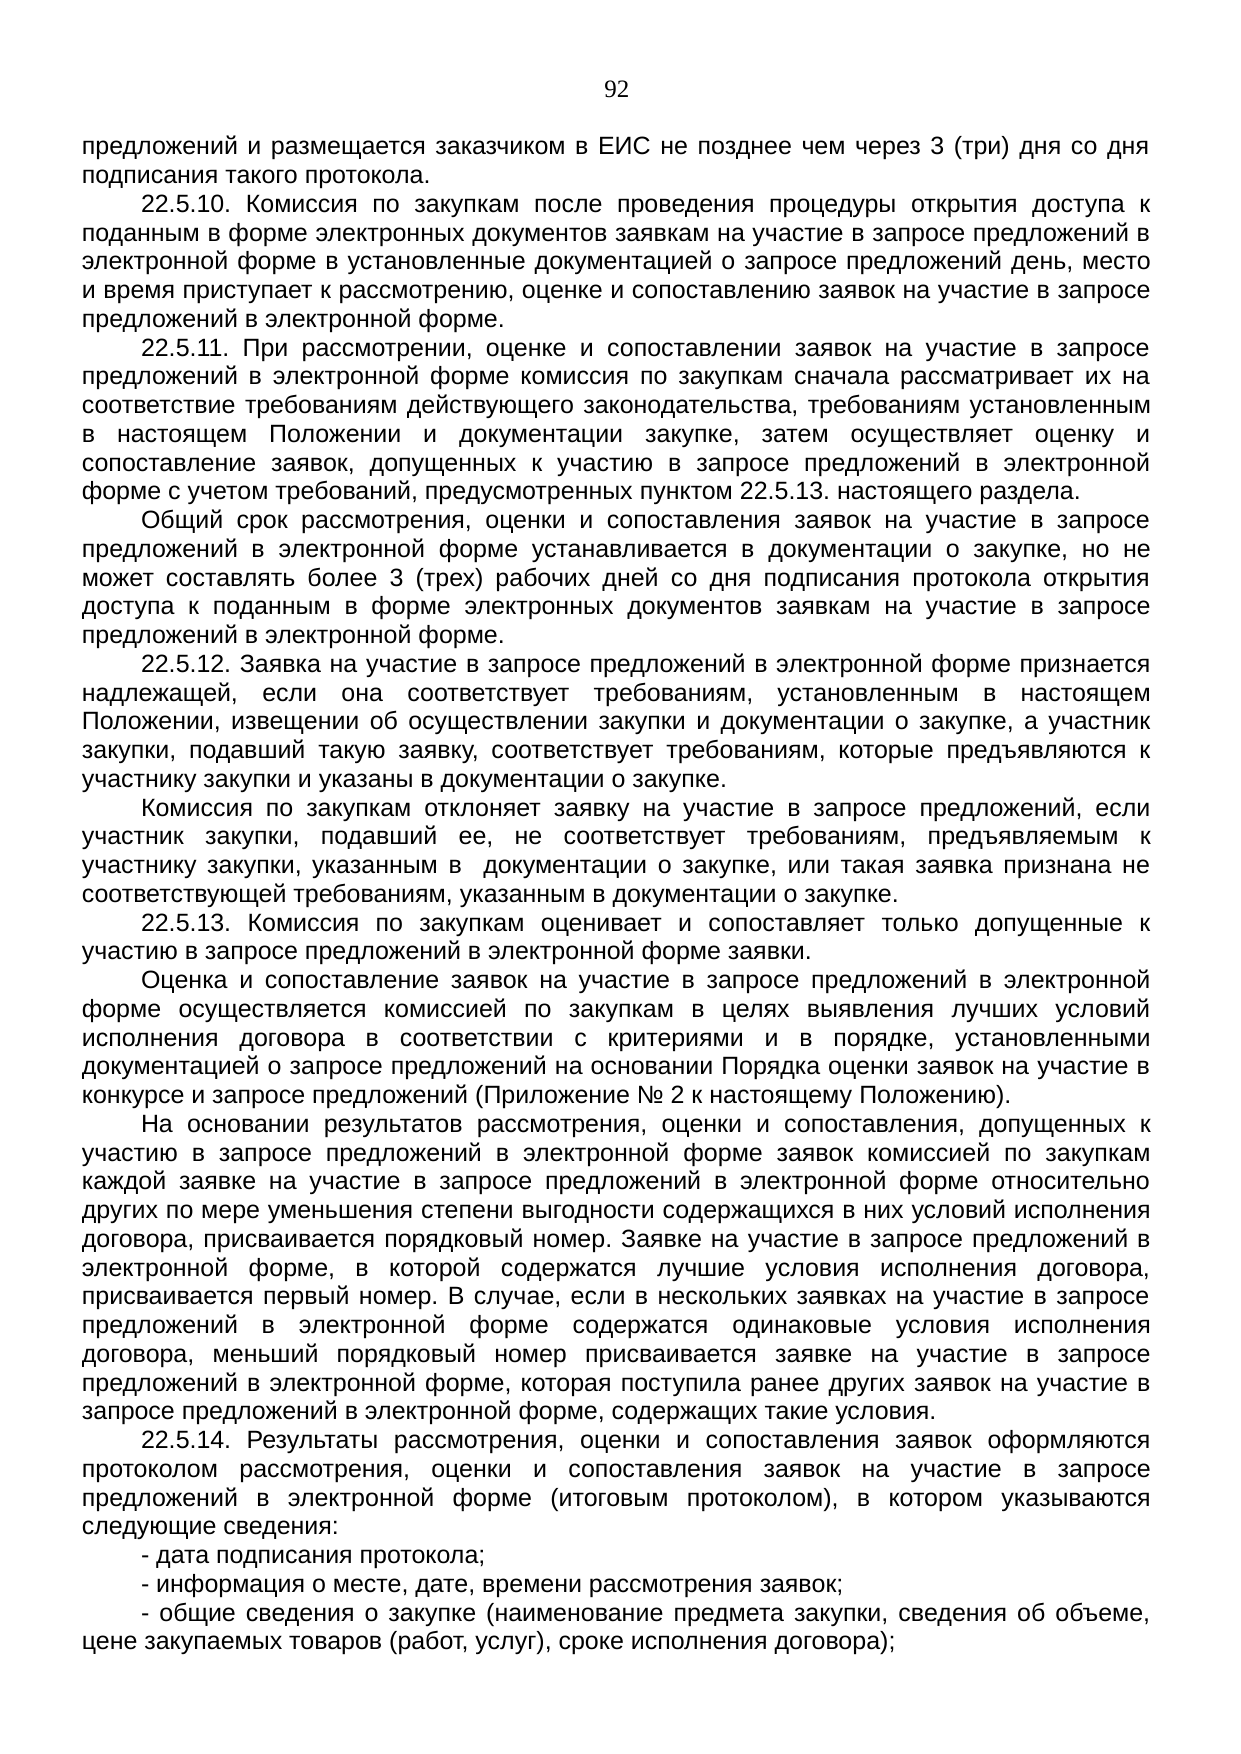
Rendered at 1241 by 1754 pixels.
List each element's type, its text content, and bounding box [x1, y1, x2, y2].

text 22.5.11. При рассмотрении, оценке и сопоставлении заявок на участие в запросе предложений в электронной форме комиссия по закупкам сначала рассматривает их на соответствие требованиям действующего законодательства, требованиям установленным в настоящем Положении и документации закупке, затем осуществляет оценку и сопоставление заявок, допущенных к участию в запросе предложений в электронной форме с учетом требований, предусмотренных пунктом 22.5.13. настоящего раздела. [82, 332, 1152, 505]
text - информация о месте, дате, времени рассмотрения заявок; [82, 1569, 1152, 1597]
text 22.5.14. Результаты рассмотрения, оценки и сопоставления заявок оформляются протоколом рассмотрения, оценки и сопоставления заявок на участие в запросе предложений в электронной форме (итоговым протоколом), в котором указываются следующие сведения: [82, 1425, 1152, 1540]
text 22.5.10. Комиссия по закупкам после проведения процедуры открытия доступа к поданным в форме электронных документов заявкам на участие в запросе предложений в электронной форме в установленные документацией о запросе предложений день, место и время приступает к рассмотрению, оценке и сопоставлению заявок на участие в запросе предложений в электронной форме. [82, 189, 1152, 332]
text Комиссия по закупкам отклоняет заявку на участие в запросе предложений, если участник закупки, подавший ее, не соответствует требованиям, предъявляемым к участнику закупки, указанным в документации о закупке, или такая заявка признана не соответствующей требованиям, указанным в документации о закупке. [82, 792, 1152, 907]
text На основании результатов рассмотрения, оценки и сопоставления, допущенных к участию в запросе предложений в электронной форме заявок комиссией по закупкам каждой заявке на участие в запросе предложений в электронной форме относительно других по мере уменьшения степени выгодности содержащихся в них условий исполнения договора, присваивается порядковый номер. Заявке на участие в запросе предложений в электронной форме, в которой содержатся лучшие условия исполнения договора, присваивается первый номер. В случае, если в нескольких заявках на участие в запросе предложений в электронной форме содержатся одинаковые условия исполнения договора, меньший порядковый номер присваивается заявке на участие в запросе предложений в электронной форме, которая поступила ранее других заявок на участие в запросе предложений в электронной форме, содержащих такие условия. [82, 1109, 1152, 1425]
text 22.5.12. Заявка на участие в запросе предложений в электронной форме признается надлежащей, если она соответствует требованиям, установленным в настоящем Положении, извещении об осуществлении закупки и документации о закупке, а участник закупки, подавший такую заявку, соответствует требованиям, которые предъявляются к участнику закупки и указаны в документации о закупке. [82, 649, 1152, 792]
text Оценка и сопоставление заявок на участие в запросе предложений в электронной форме осуществляется комиссией по закупкам в целях выявления лучших условий исполнения договора в соответствии с критериями и в порядке, установленными документацией о запросе предложений на основании Порядка оценки заявок на участие в конкурсе и запросе предложений (Приложение № 2 к настоящему Положению). [82, 965, 1152, 1109]
text - дата подписания протокола; [82, 1540, 1152, 1569]
text 22.5.13. Комиссия по закупкам оценивает и сопоставляет только допущенные к участию в запросе предложений в электронной форме заявки. [82, 907, 1152, 965]
text Общий срок рассмотрения, оценки и сопоставления заявок на участие в запросе предложений в электронной форме устанавливается в документации о закупке, но не может составлять более 3 (трех) рабочих дней со дня подписания протокола открытия доступа к поданным в форме электронных документов заявкам на участие в запросе предложений в электронной форме. [82, 505, 1152, 649]
text - общие сведения о закупке (наименование предмета закупки, сведения об объеме, цене закупаемых товаров (работ, услуг), сроке исполнения договора); [82, 1597, 1152, 1655]
text предложений и размещается заказчиком в ЕИС не позднее чем через 3 (три) дня со дня подписания такого протокола. [82, 131, 1152, 189]
